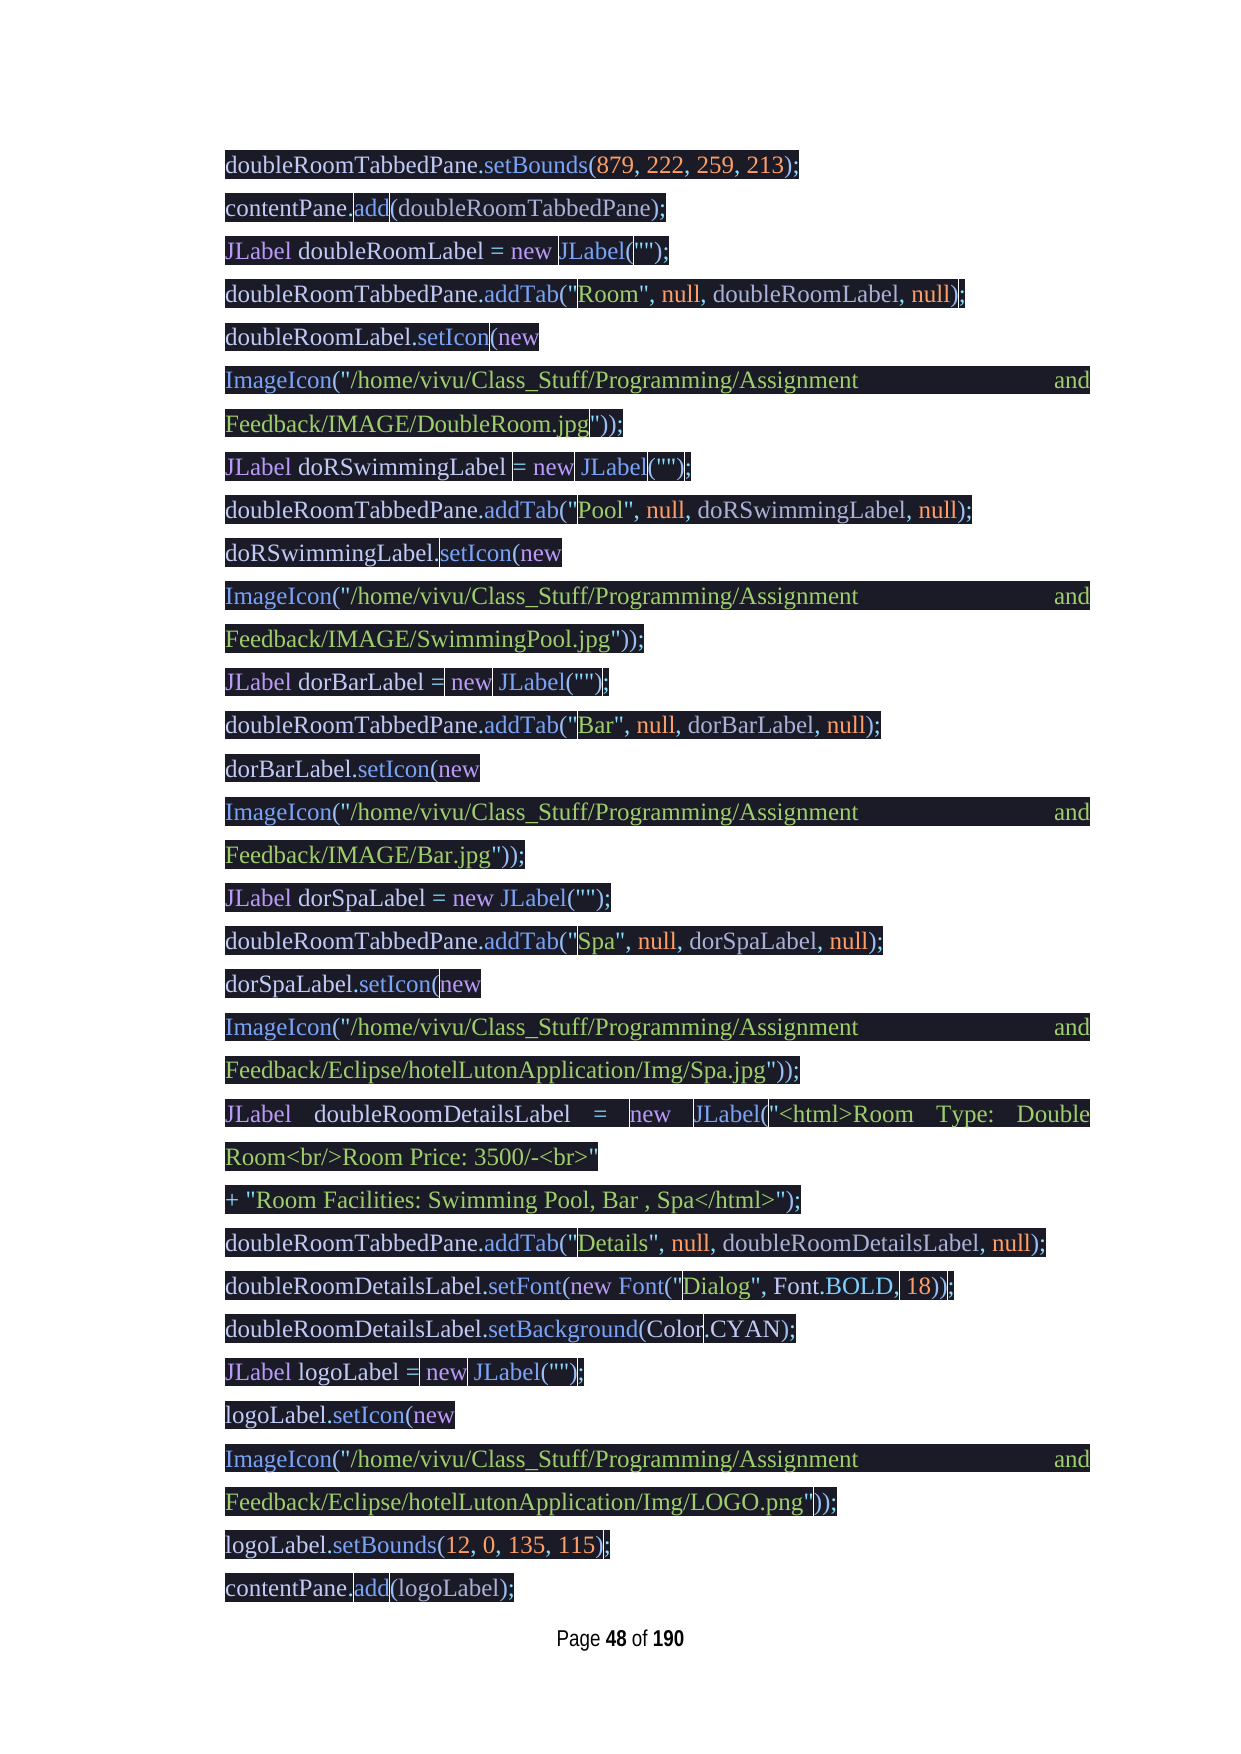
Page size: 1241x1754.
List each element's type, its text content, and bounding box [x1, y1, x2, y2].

text doRSwimmingLabel.setIcon(new ImageIcon("/home/vivu/Class_Stuff/Programming/Assignment and Feedback/IMAGE/SwimmingPool.jpg")); [225, 538, 1090, 653]
text doubleRoomDetailsLabel.setFont(new Font("Dialog", Font.BOLD, 18)); [225, 1271, 1090, 1300]
text contentPane.add(doubleRoomTabbedPane); [225, 193, 1090, 222]
text JLabel dorBarLabel = new JLabel(""); [225, 667, 1090, 696]
text logoLabel.setBounds(12, 0, 135, 115); [225, 1530, 1090, 1559]
text doubleRoomTabbedPane.addTab("Room", null, doubleRoomLabel, null); [225, 279, 1090, 308]
text contentPane.add(logoLabel); [225, 1573, 1090, 1602]
text doubleRoomLabel.setIcon(new ImageIcon("/home/vivu/Class_Stuff/Programming/Assignment and Feedback/IMAGE/DoubleRoom.jpg")); [225, 322, 1090, 437]
text JLabel doubleRoomDetailsLabel = new JLabel("<html>Room Type: Double Room<br/>Room Price: 3500/-<br>" [225, 1099, 1090, 1171]
text doubleRoomTabbedPane.addTab("Spa", null, dorSpaLabel, null); [225, 926, 1090, 955]
text doubleRoomTabbedPane.addTab("Details", null, doubleRoomDetailsLabel, null); [225, 1228, 1090, 1257]
text JLabel doubleRoomLabel = new JLabel(""); [225, 236, 1090, 265]
text JLabel doRSwimmingLabel = new JLabel(""); [225, 452, 1090, 481]
text doubleRoomTabbedPane.setBounds(879, 222, 259, 213); [225, 150, 1090, 179]
text doubleRoomTabbedPane.addTab("Pool", null, doRSwimmingLabel, null); [225, 495, 1090, 524]
text dorSpaLabel.setIcon(new ImageIcon("/home/vivu/Class_Stuff/Programming/Assignment and Feedback/Eclipse/hotelLutonApplication/Img/Spa.jpg")); [225, 969, 1090, 1084]
text JLabel logoLabel = new JLabel(""); [225, 1357, 1090, 1386]
text dorBarLabel.setIcon(new ImageIcon("/home/vivu/Class_Stuff/Programming/Assignment and Feedback/IMAGE/Bar.jpg")); [225, 754, 1090, 869]
text JLabel dorSpaLabel = new JLabel(""); [225, 883, 1090, 912]
text doubleRoomDetailsLabel.setBackground(Color.CYAN); [225, 1314, 1090, 1343]
text logoLabel.setIcon(new ImageIcon("/home/vivu/Class_Stuff/Programming/Assignment and Feedback/Eclipse/hotelLutonApplication/Img/LOGO.png")); [225, 1401, 1090, 1516]
text + "Room Facilities: Swimming Pool, Bar , Spa</html>"); [225, 1185, 1090, 1214]
text doubleRoomTabbedPane.addTab("Bar", null, dorBarLabel, null); [225, 711, 1090, 739]
